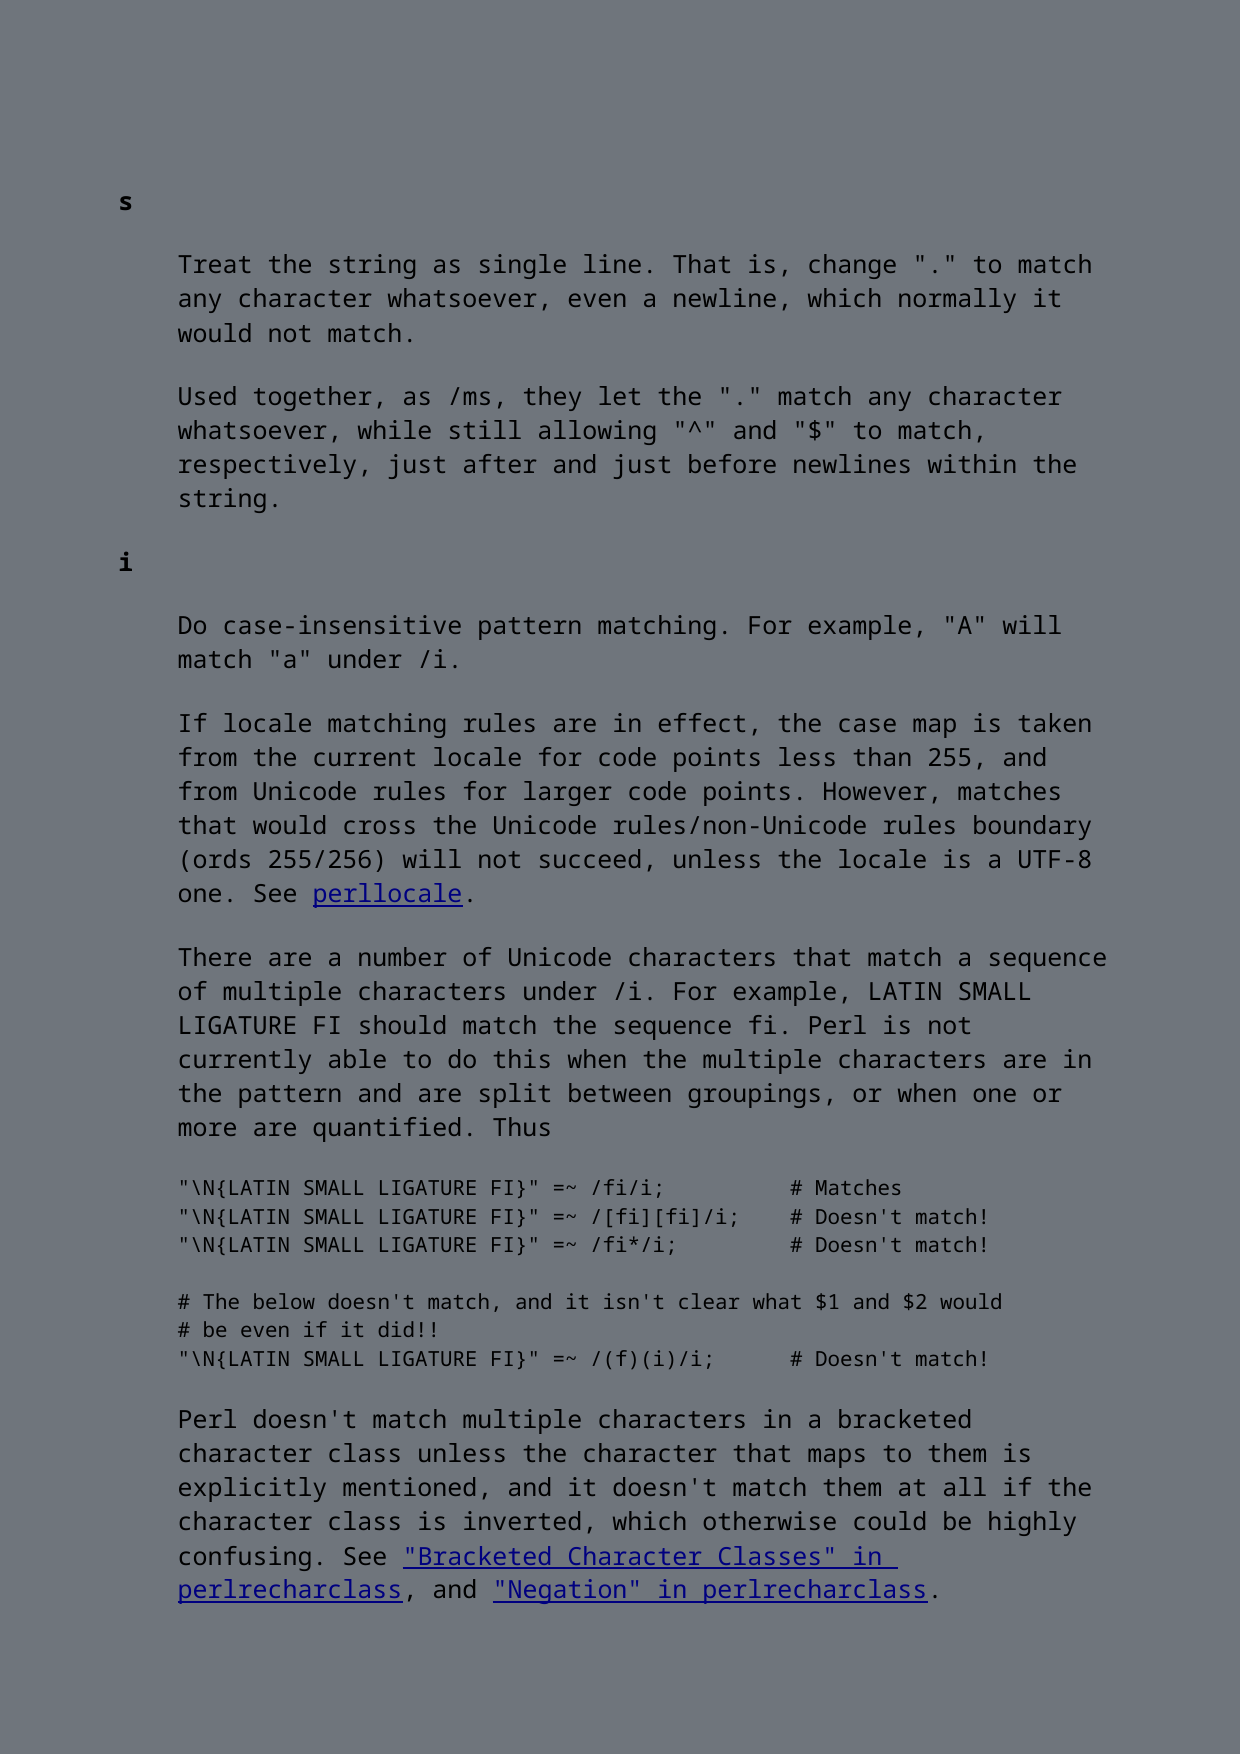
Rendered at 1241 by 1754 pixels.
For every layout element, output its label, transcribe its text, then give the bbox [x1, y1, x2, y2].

list There are a number of Unicode characters that match a sequence of multiple characters under /i. For example, LATIN SMALL LIGATURE FI should match the sequence fi. Perl is not currently able to do this when the multiple characters are in the pattern and are split between groupings, or when one or more are quantified. Thus [177, 939, 1122, 1144]
subtitle i [118, 544, 1122, 578]
list Perl doesn't match multiple characters in a bracketed character class unless the character that maps to them is explicitly mentioned, and it doesn't match them at all if the character class is inverted, which otherwise could be highly confusing. See "Bracketed Character Classes" in perlrecharclass, and "Negation" in perlrecharclass. [177, 1402, 1122, 1606]
list Used together, as /ms, they let the "." match any character whatsoever, while still allowing "^" and "$" to match, respectively, just after and just before newlines within the string. [177, 379, 1122, 515]
text "\N{LATIN SMALL LIGATURE FI}" =~ /fi*/i; # Doesn't match! [177, 1230, 1122, 1259]
subtitle s [118, 183, 1122, 218]
list Do case-insensitive pattern matching. For example, "A" will match "a" under /i. [177, 608, 1122, 676]
text # be even if it did!! [177, 1316, 1122, 1344]
text "\N{LATIN SMALL LIGATURE FI}" =~ /[fi][fi]/i; # Doesn't match! [177, 1202, 1122, 1230]
list If locale matching rules are in effect, the case map is taken from the current locale for code points less than 255, and from Unicode rules for larger code points. However, matches that would cross the Unicode rules/non-Unicode rules boundary (ords 255/256) will not succeed, unless the locale is a UTF-8 one. See perllocale. [177, 706, 1122, 910]
text "\N{LATIN SMALL LIGATURE FI}" =~ /fi/i; # Matches [177, 1173, 1122, 1202]
text # The below doesn't match, and it isn't clear what $1 and $2 would [177, 1287, 1122, 1316]
text "\N{LATIN SMALL LIGATURE FI}" =~ /(f)(i)/i; # Doesn't match! [177, 1344, 1122, 1372]
list Treat the string as single line. That is, change "." to match any character whatsoever, even a newline, which normally it would not match. [177, 247, 1122, 349]
